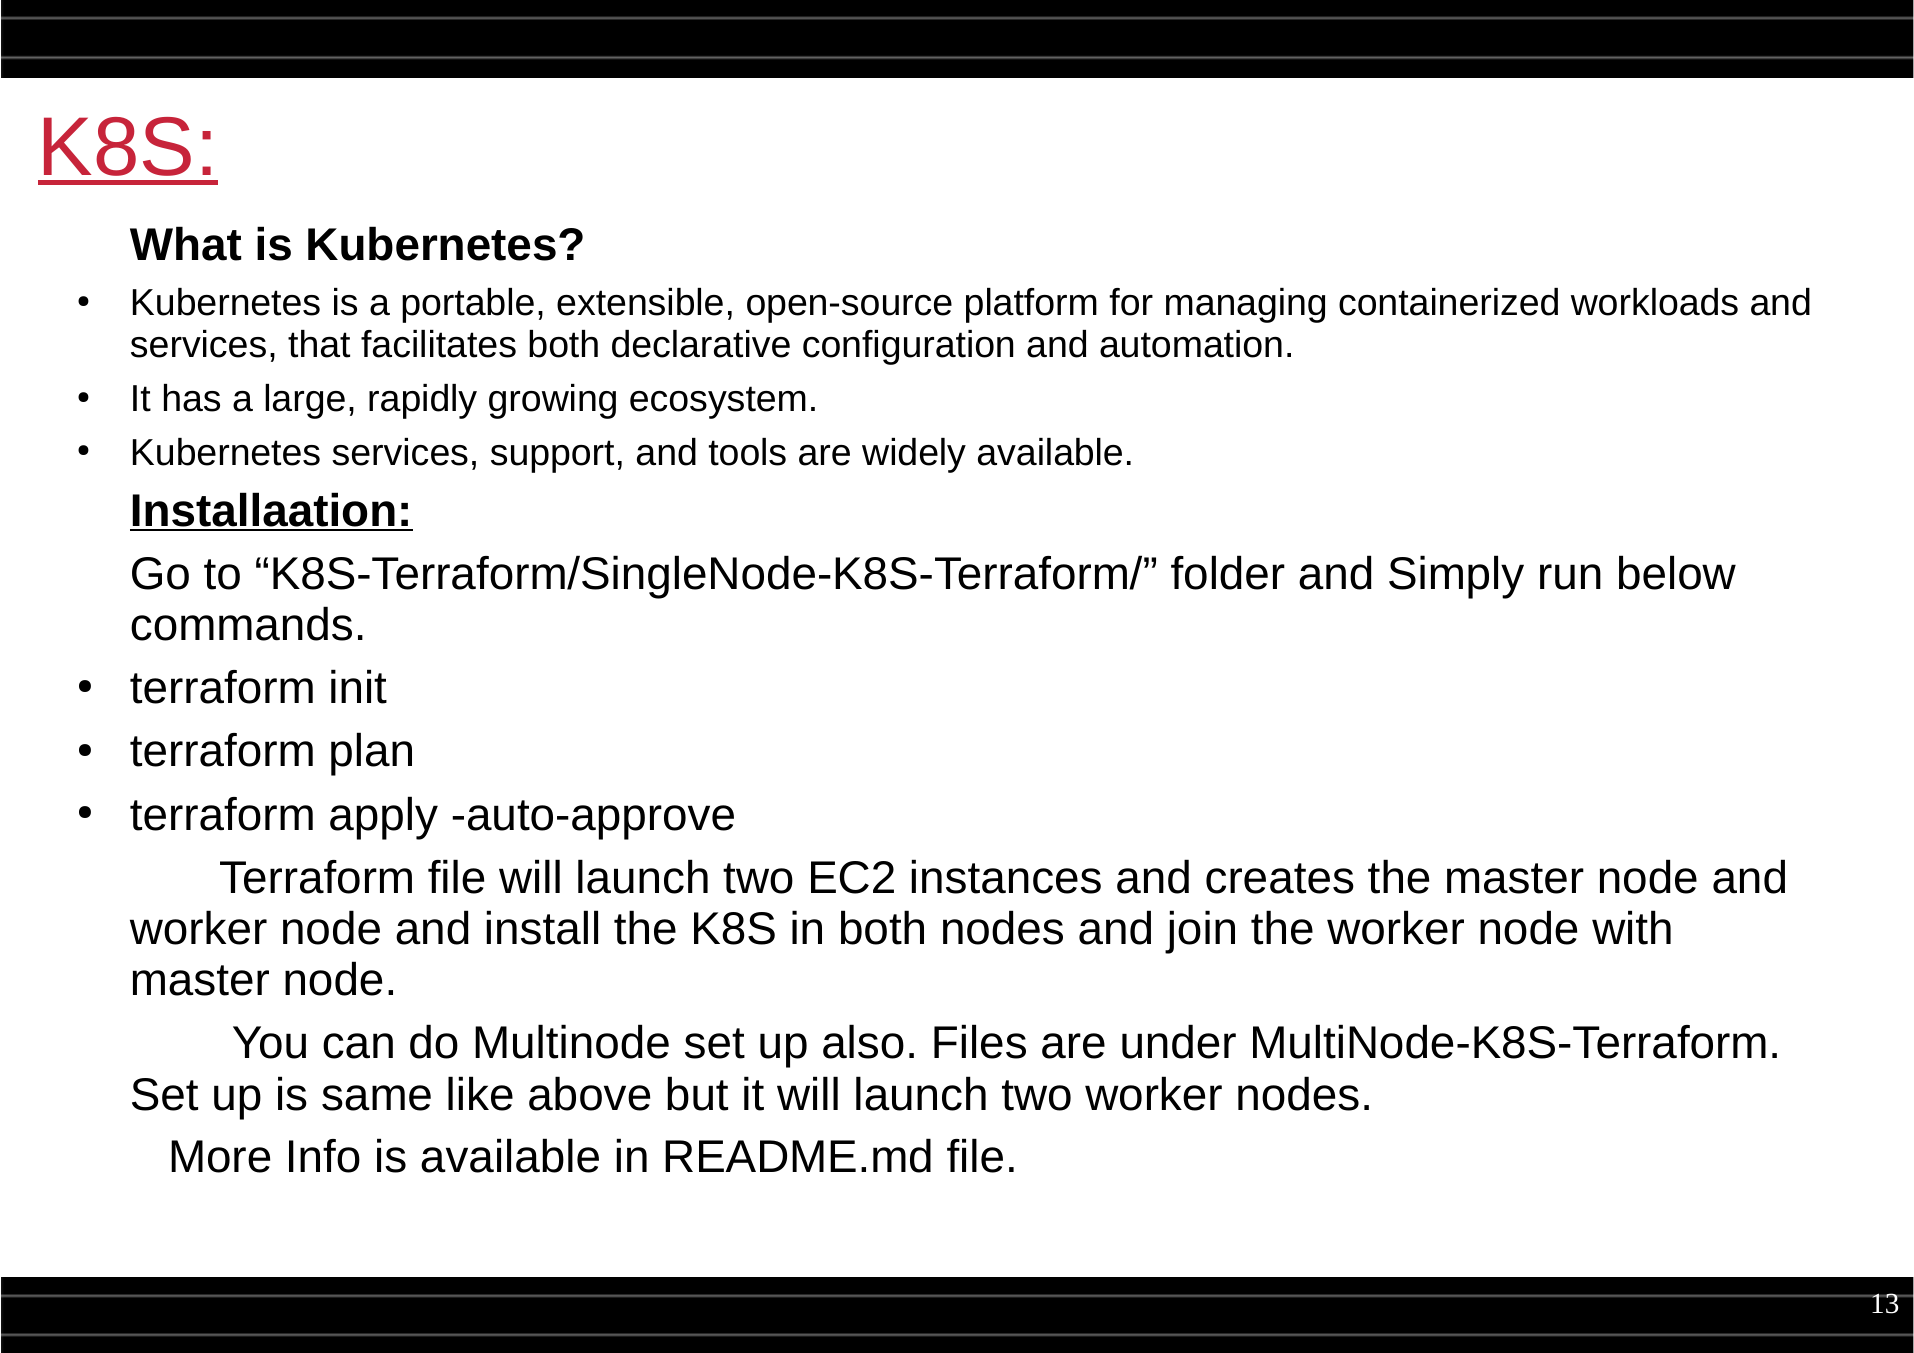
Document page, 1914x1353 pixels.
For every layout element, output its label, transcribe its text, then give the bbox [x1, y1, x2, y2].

title K8S: [37, 81, 650, 213]
picture [1, 1277, 1914, 1353]
list What is Kubernetes? Kubernetes is a portable, extensible, open-source platform for managing containerized workloads and services, that facilitates both declarative configuration and automation. It has a large, rapidly growing ecosystem. Kubernetes services, support, and tools are widely available. Installaation: Go to “K8S-Terraform/SingleNode-K8S-Terraform/” folder and Simply run below commands. terraform init terraform plan terraform apply -auto-approve Terraform file will launch two EC2 instances and creates the master node and worker node and install the K8S in both nodes and join the worker node with master node. You can do Multinode set up also. Files are under MultiNode-K8S-Terraform. Set up is same like above but it will launch two worker nodes. More Info is available in README.md file. [59, 218, 1818, 1235]
picture [1, 0, 1914, 78]
